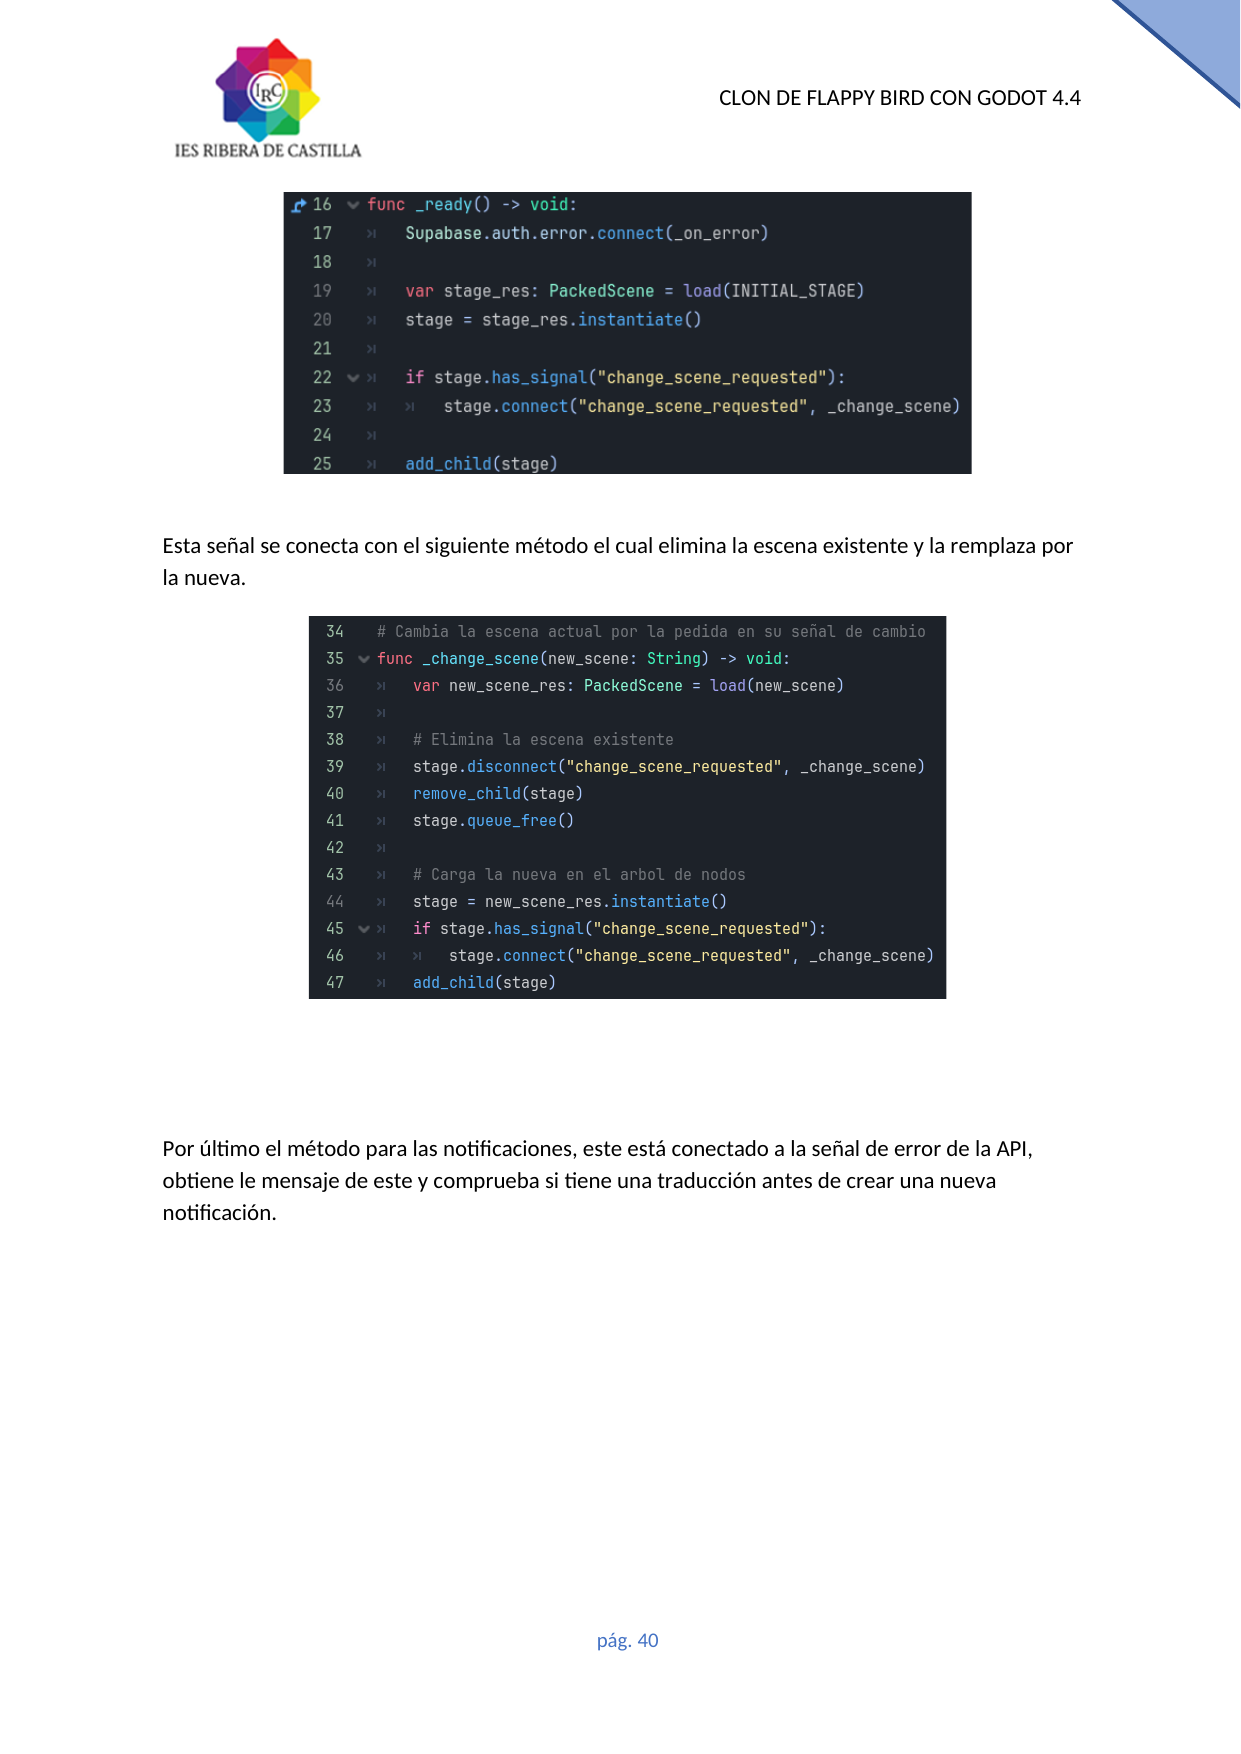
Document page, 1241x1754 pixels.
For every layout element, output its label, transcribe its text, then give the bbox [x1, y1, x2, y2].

picture [173, 29, 366, 164]
picture [308, 616, 947, 999]
text Esta señal se conecta con el siguiente método el cual elimina la escena existente y la remplaza por la nueva. [162, 531, 1093, 591]
text Por último el método para las notificaciones, este está conectado a la señal de error de la API, obtiene le mensaje de este y comprueba si tiene una traducción antes de crear una nueva notificación. [162, 1134, 1093, 1226]
picture [283, 192, 972, 474]
